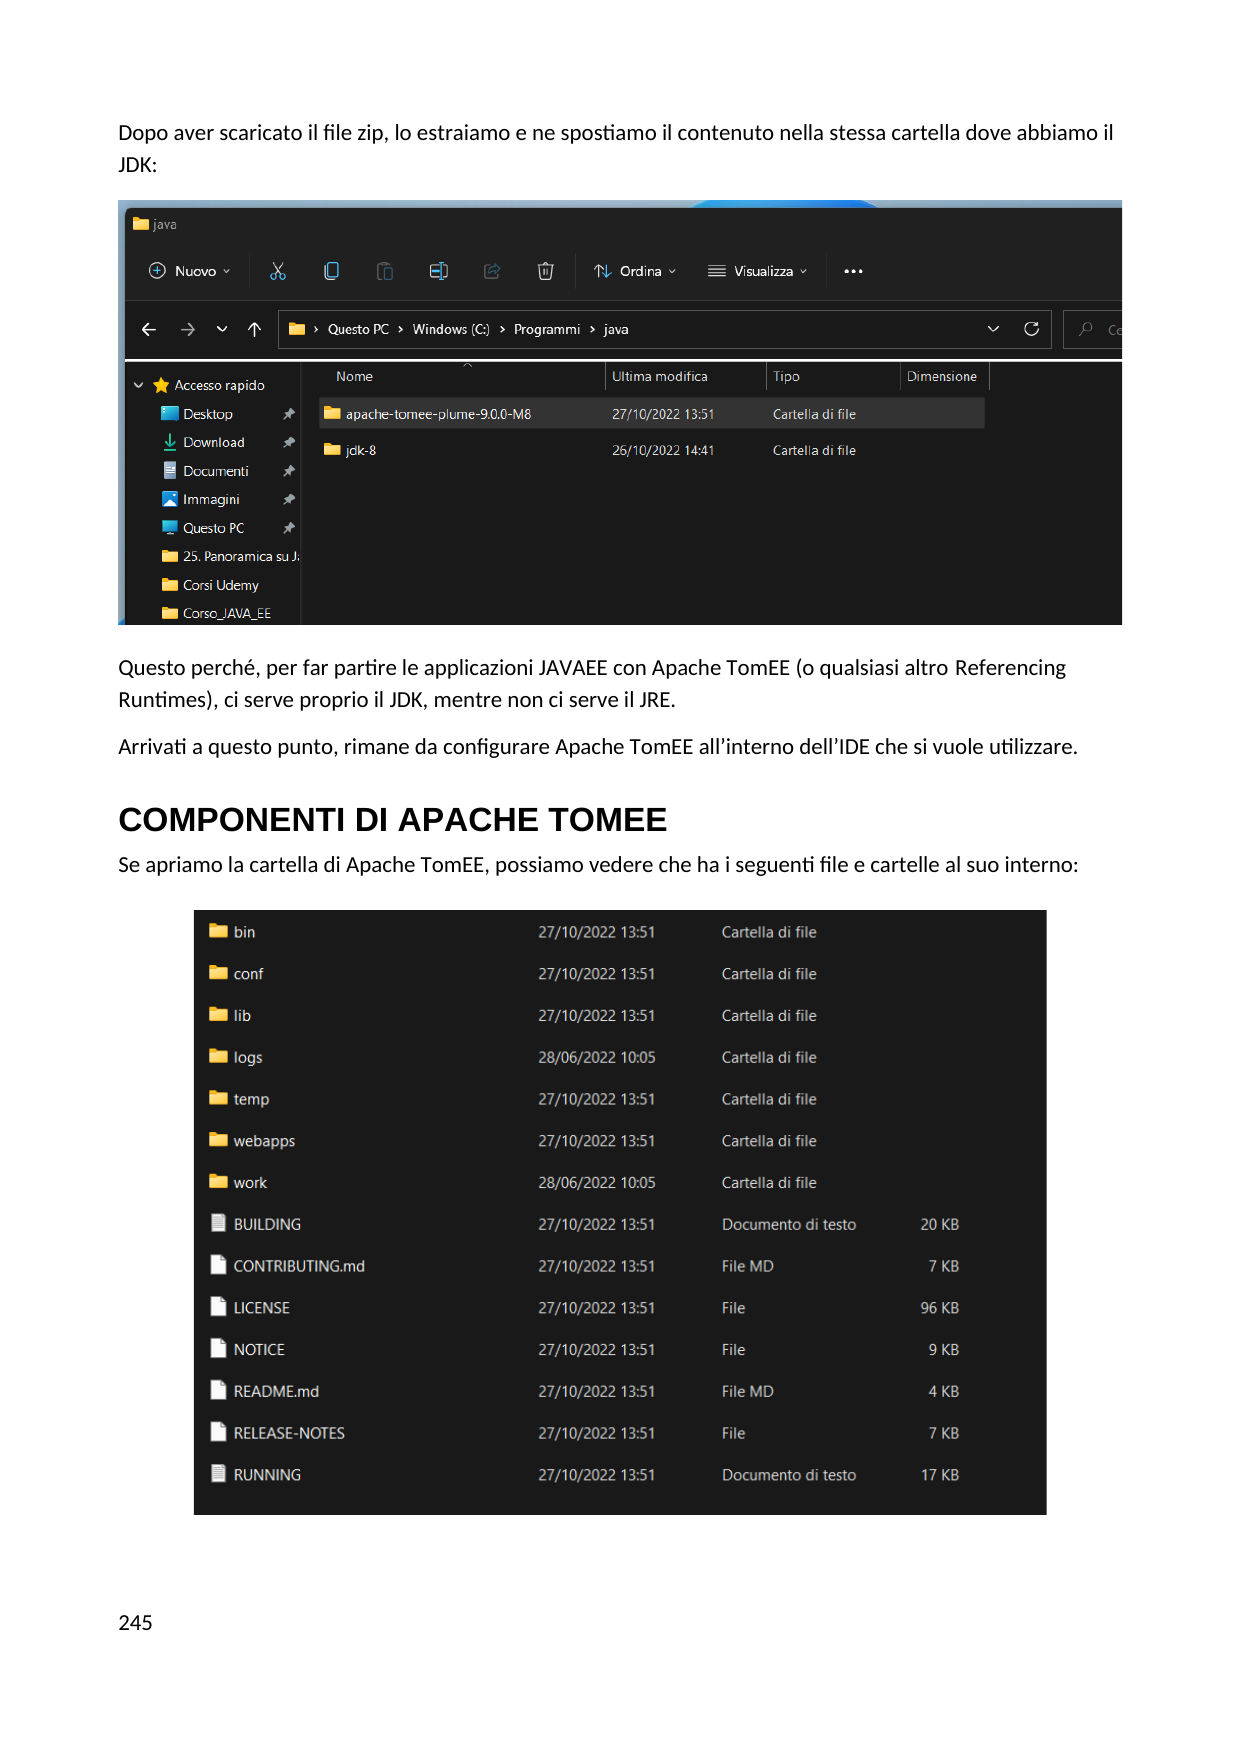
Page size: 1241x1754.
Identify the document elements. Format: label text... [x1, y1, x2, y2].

text Arrivati a questo punto, rimane da configurare Apache TomEE all’interno dell’IDE che si vuole utilizzare. [118, 732, 1122, 760]
picture [118, 200, 1123, 625]
text Se apriamo la cartella di Apache TomEE, possiamo vedere che ha i seguenti file e cartelle al suo interno: [118, 851, 1122, 879]
text Questo perché, per far partire le applicazioni JAVAEE con Apache TomEE (o qualsiasi altro Referencing Runtimes), ci serve proprio il JDK, mentre non ci serve il JRE. [118, 653, 1122, 713]
text Dopo aver scaricato il file zip, lo estraiamo e ne spostiamo il contenuto nella stessa cartella dove abbiamo il JDK: [118, 118, 1122, 178]
subtitle COMPONENTI DI APACHE TOMEE [118, 799, 1122, 838]
picture [193, 910, 1047, 1515]
